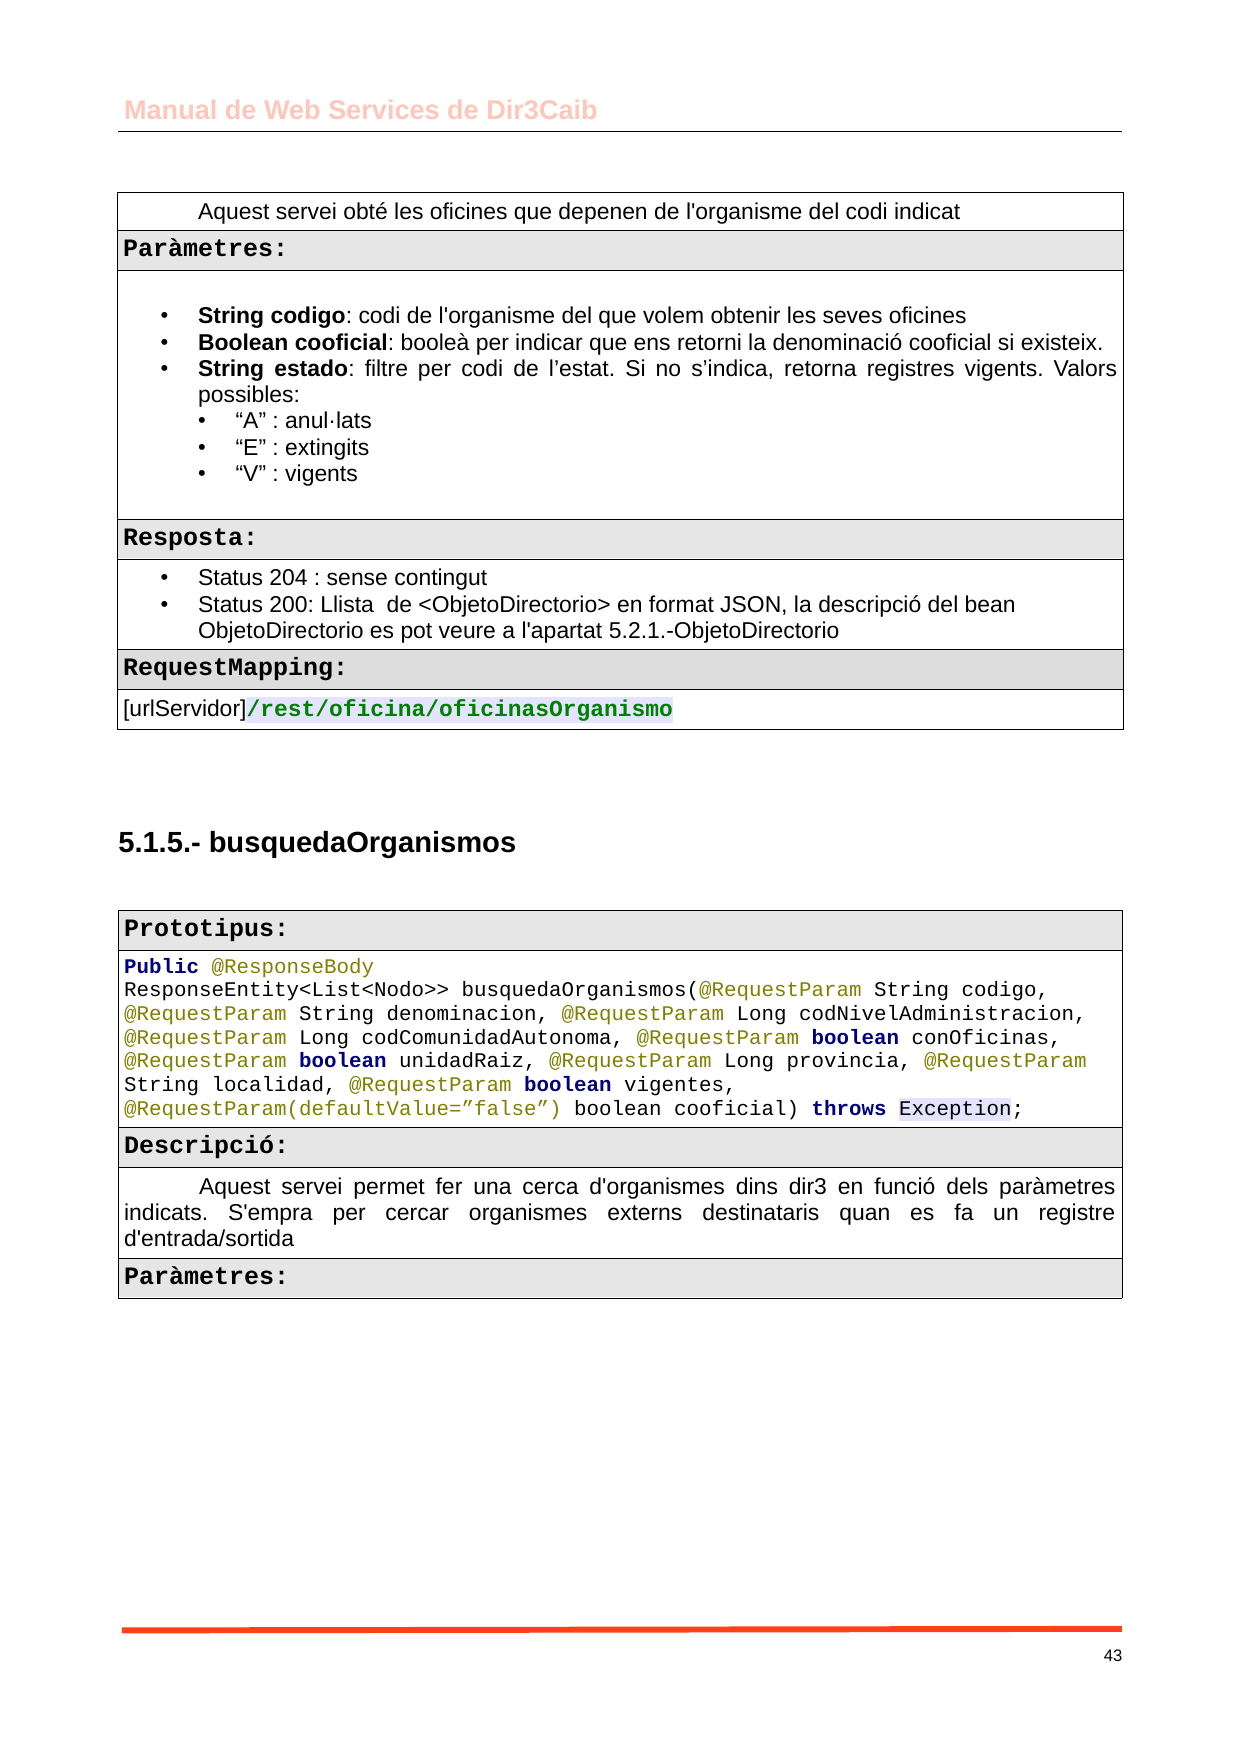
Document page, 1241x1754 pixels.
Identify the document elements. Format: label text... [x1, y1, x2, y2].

table_cell String codigo: codi de l'organisme del que volem obtenir les seves oficines Boolean cooficial: booleà per indicar que ens retorni la denominació cooficial si existeix. String estado: filtre per codi de l’estat. Si no s’indica, retorna registres vigents. Valors possibles: “A” : anul·lats “E” : extingits “V” : vigents [118, 271, 1123, 519]
table_cell Aquest servei obté les oficines que depenen de l'organisme del codi indicat [118, 193, 1123, 230]
subtitle busquedaOrganismos [118, 825, 1122, 859]
table_cell [urlServidor]/rest/oficina/oficinasOrganismo [118, 690, 1123, 729]
table_cell Descripció: [119, 1128, 1122, 1167]
table_cell Aquest servei permet fer una cerca d'organismes dins dir3 en funció dels paràmetres indicats. S'empra per cercar organismes externs destinataris quan es fa un registre d'entrada/sortida [119, 1168, 1122, 1257]
table_cell Resposta: [118, 520, 1123, 558]
table_cell Paràmetres: [119, 1259, 1122, 1297]
table_header Prototipus: [119, 911, 1122, 950]
table_cell RequestMapping: [118, 650, 1123, 689]
table_cell Status 204 : sense contingut Status 200: Llista de <ObjetoDirectorio> en format JSON, la descripció del bean ObjetoDirectorio es pot veure a l'apartat 5.2.1.-ObjetoDirectorio [118, 560, 1123, 649]
table_cell Public @ResponseBody ResponseEntity<List<Nodo>> busquedaOrganismos(@RequestParam String codigo, @RequestParam String denominacion, @RequestParam Long codNivelAdministracion, @RequestParam Long codComunidadAutonoma, @RequestParam boolean conOficinas, @RequestParam boolean unidadRaiz, @RequestParam Long provincia, @RequestParam String localidad, @RequestParam boolean vigentes, @RequestParam(defaultValue=”false”) boolean cooficial) throws Exception; [119, 951, 1122, 1127]
table_cell Paràmetres: [118, 231, 1123, 270]
